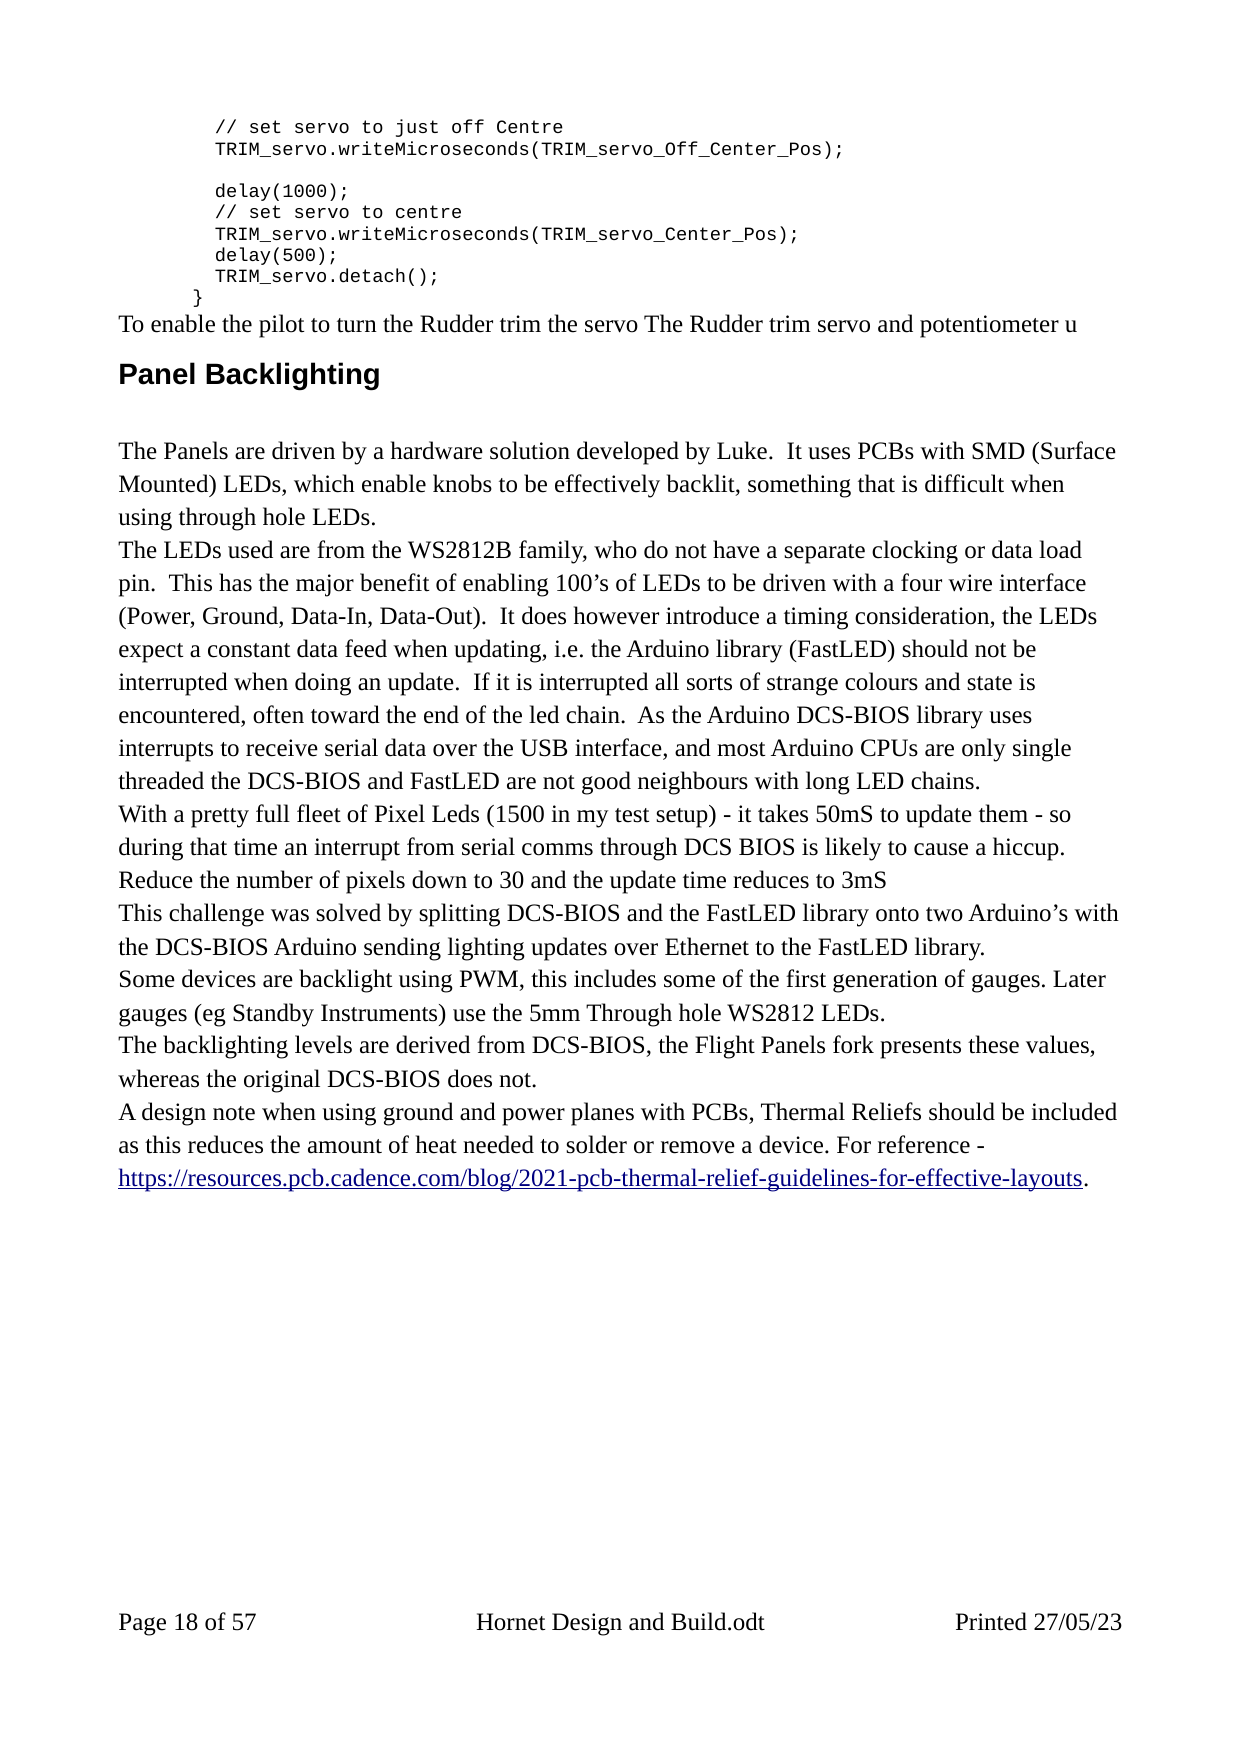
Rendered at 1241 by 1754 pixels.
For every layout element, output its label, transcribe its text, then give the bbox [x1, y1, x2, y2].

subtitle Panel Backlighting [118, 357, 1122, 391]
text } [192, 288, 1122, 309]
text With a pretty full fleet of Pixel Leds (1500 in my test setup) - it takes 50mS to update them - so during that time an interrupt from serial comms through DCS BIOS is likely to cause a hiccup. Reduce the number of pixels down to 30 and the update time reduces to 3mS [118, 799, 1122, 894]
text TRIM_servo.writeMicroseconds(TRIM_servo_Center_Pos); [192, 224, 1122, 246]
text This challenge was solved by splitting DCS-BIOS and the FastLED library onto two Arduino’s with the DCS-BIOS Arduino sending lighting updates over Ethernet to the FastLED library. [118, 898, 1122, 960]
text The Panels are driven by a hardware solution developed by Luke. It uses PCBs with SMD (Surface Mounted) LEDs, which enable knobs to be effectively backlit, something that is difficult when using through hole LEDs. [118, 436, 1122, 531]
text TRIM_servo.writeMicroseconds(TRIM_servo_Off_Center_Pos); [192, 139, 1122, 161]
text delay(500); [192, 246, 1122, 267]
text // set servo to just off Centre [192, 118, 1122, 139]
text The LEDs used are from the WS2812B family, who do not have a separate clocking or data load pin. This has the major benefit of enabling 100’s of LEDs to be driven with a four wire interface (Power, Ground, Data-In, Data-Out). It does however introduce a timing consideration, the LEDs expect a constant data feed when updating, i.e. the Arduino library (FastLED) should not be interrupted when doing an update. If it is interrupted all sorts of strange colours and state is encountered, often toward the end of the led chain. As the Arduino DCS-BIOS library uses interrupts to receive serial data over the USB interface, and most Arduino CPUs are only single threaded the DCS-BIOS and FastLED are not good neighbours with long LED chains. [118, 535, 1122, 795]
text The backlighting levels are derived from DCS-BIOS, the Flight Panels fork presents these values, whereas the original DCS-BIOS does not. [118, 1031, 1122, 1092]
text To enable the pilot to turn the Rudder trim the servo The Rudder trim servo and potentiometer u [118, 309, 1122, 338]
text A design note when using ground and power planes with PCBs, Thermal Reliefs should be included as this reduces the amount of heat needed to solder or remove a device. For reference - https://resources.pcb.cadence.com/blog/2021-pcb-thermal-relief-guidelines-for-effective-layouts. [118, 1097, 1122, 1191]
text // set servo to centre [192, 203, 1122, 224]
text Some devices are backlight using PWM, this includes some of the first generation of gauges. Later gauges (eg Standby Instruments) use the 5mm Through hole WS2812 LEDs. [118, 964, 1122, 1026]
text delay(1000); [192, 182, 1122, 203]
text TRIM_servo.detach(); [192, 267, 1122, 288]
